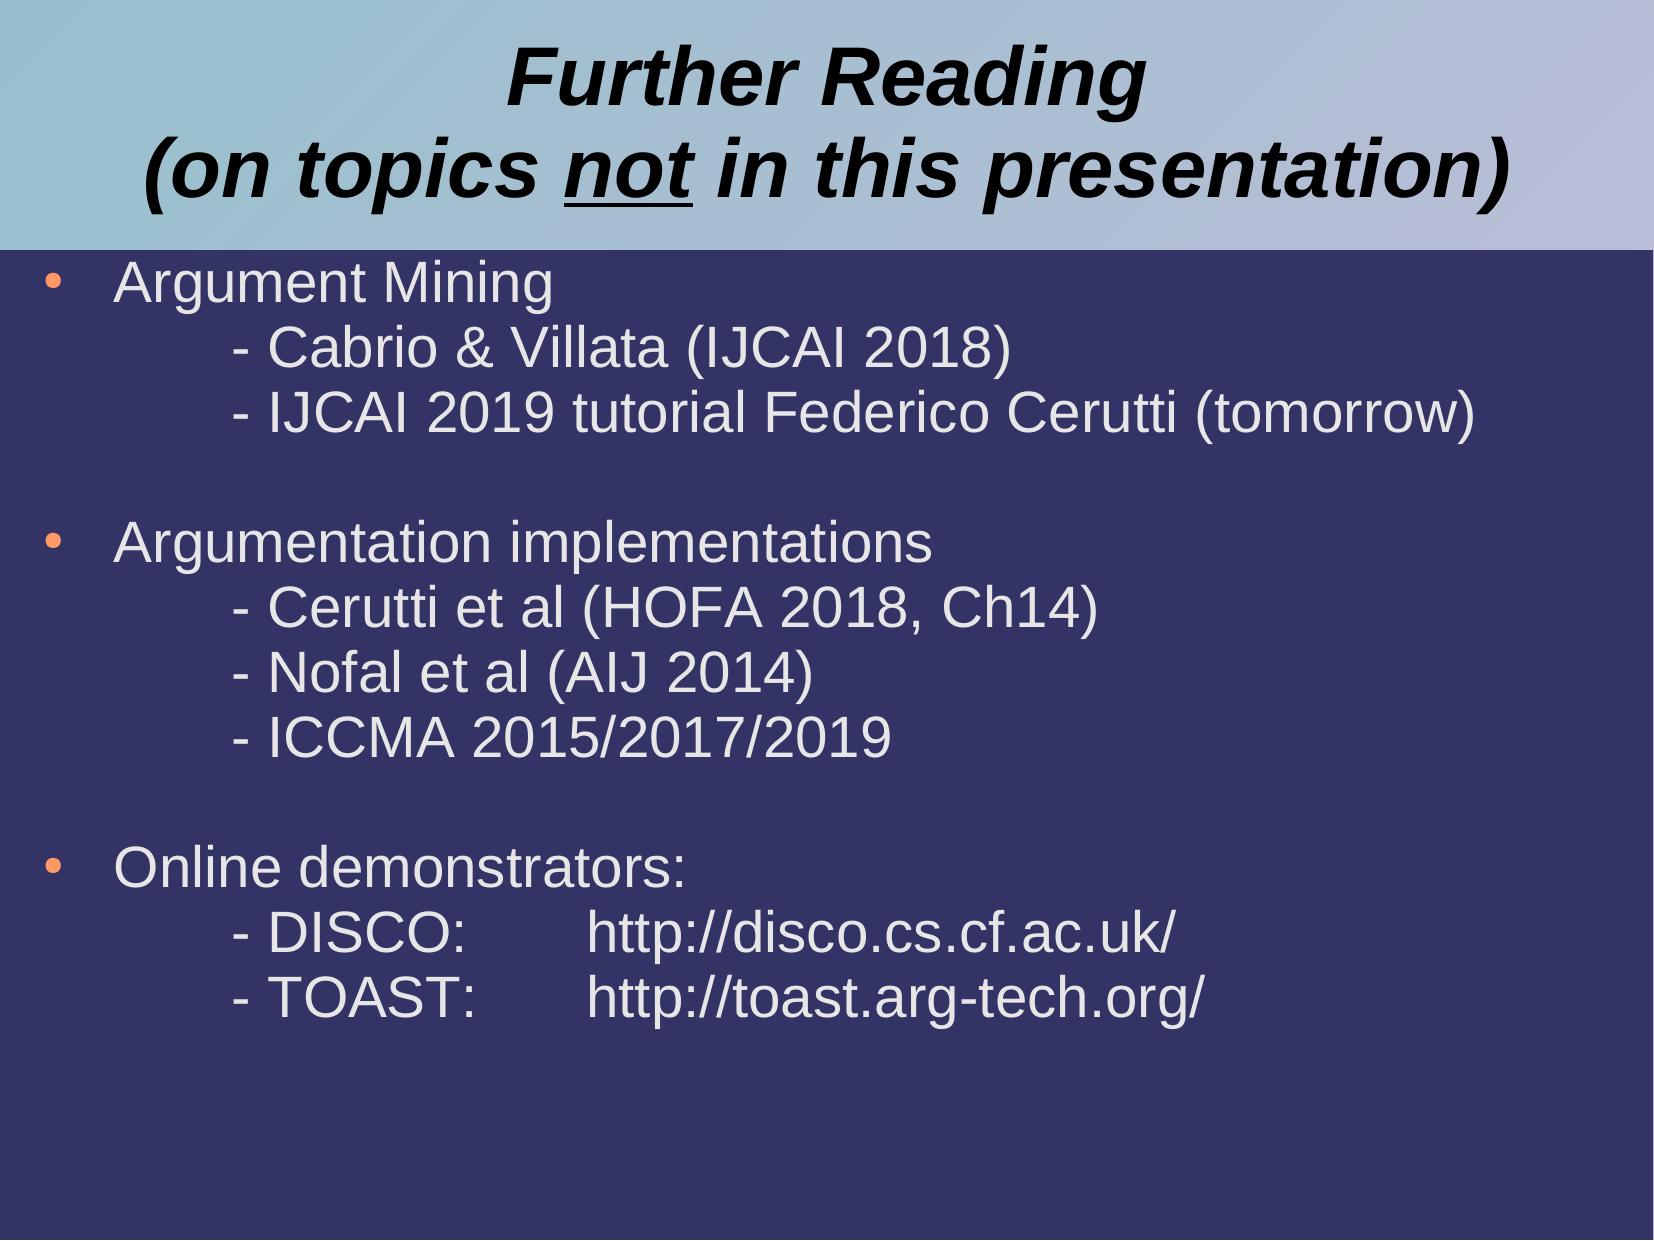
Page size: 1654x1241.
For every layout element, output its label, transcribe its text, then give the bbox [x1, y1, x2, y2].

list Argument Mining - Cabrio & Villata (IJCAI 2018) - IJCAI 2019 tutorial Federico Cerutti (tomorrow) Argumentation implementations - Cerutti et al (HOFA 2018, Ch14) - Nofal et al (AIJ 2014) - ICCMA 2015/2017/2019 Online demonstrators: - DISCO: http://disco.cs.cf.ac.uk/ - TOAST: http://toast.arg-tech.org/ [31, 249, 1647, 1118]
title Further Reading (on topics not in this presentation) [121, 19, 1534, 227]
